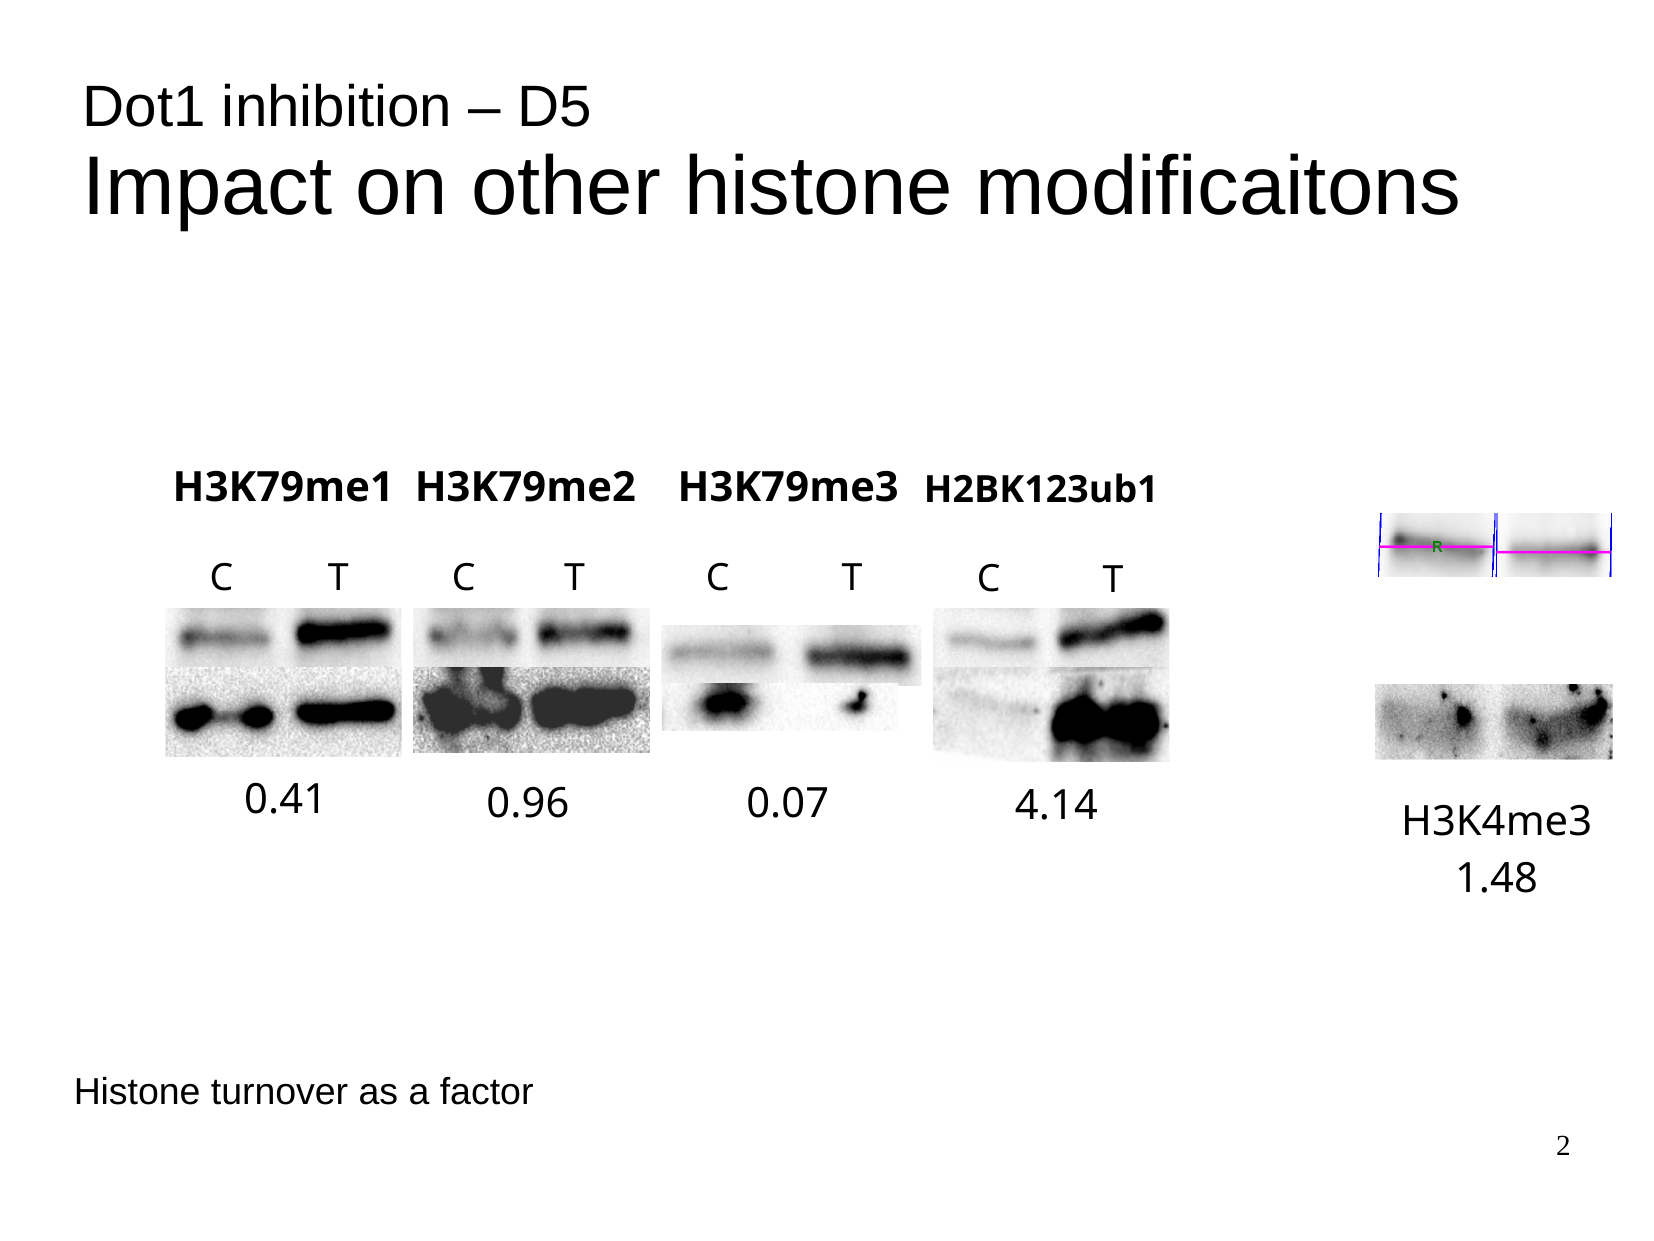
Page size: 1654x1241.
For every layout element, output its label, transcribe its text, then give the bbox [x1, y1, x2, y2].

picture [1375, 684, 1613, 761]
picture [165, 608, 402, 757]
picture [661, 625, 922, 733]
text_box 0.96 [400, 765, 656, 831]
text_box T [549, 543, 606, 604]
text_box H3K79me3 [655, 448, 922, 516]
text_box T [826, 543, 884, 604]
text_box T [1080, 544, 1146, 605]
text_box C [437, 543, 494, 603]
picture [413, 608, 650, 753]
text_box C [194, 543, 252, 603]
text_box C [956, 544, 1022, 605]
title Dot1 inhibition – D5 Impact on other histone modificaitons [82, 49, 1571, 257]
text_box 4.14 [909, 767, 1204, 833]
text_box Histone turnover as a factor [59, 1062, 745, 1120]
text_box 0.41 [158, 761, 414, 827]
picture [1375, 513, 1613, 577]
picture [933, 608, 1170, 762]
text_box H2BK123ub1 [909, 454, 1193, 522]
text_box T [313, 543, 370, 603]
text_box H3K79me2 [420, 448, 655, 516]
text_box 0.07 [660, 765, 916, 831]
text_box C [691, 543, 748, 604]
text_box H3K79me1 [147, 448, 420, 516]
text_box H3K4me3 1.48 [1369, 783, 1625, 898]
